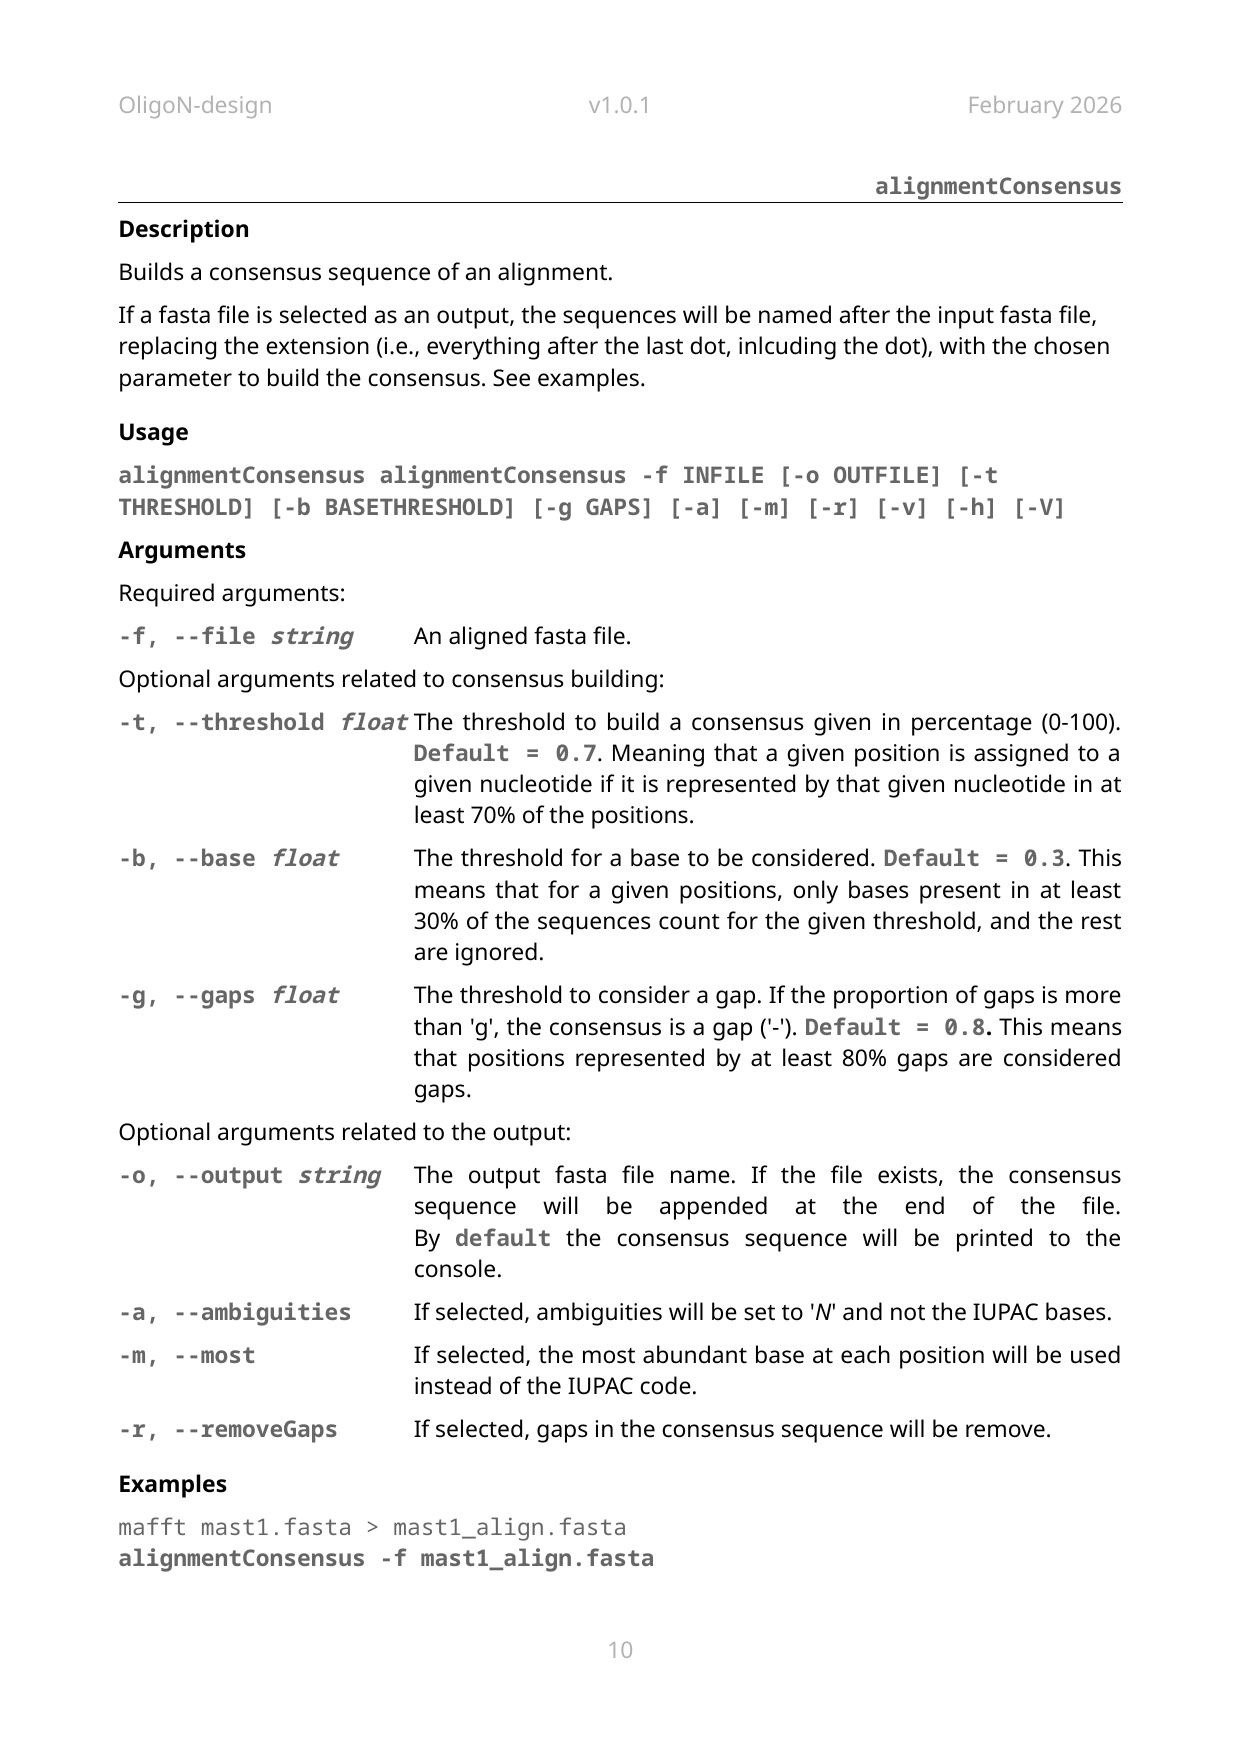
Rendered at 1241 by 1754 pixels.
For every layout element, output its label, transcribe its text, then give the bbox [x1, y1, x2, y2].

text -g, --gaps float The threshold to consider a gap. If the proportion of gaps is more than 'g', the consensus is a gap ('-'). Default = 0.8. This means that positions represented by at least 80% gaps are considered gaps. [118, 979, 1122, 1104]
text -a, --ambiguities If selected, ambiguities will be set to 'N' and not the IUPAC bases. [118, 1296, 1122, 1327]
text Arguments [118, 533, 1122, 565]
text -f, --file string An aligned fasta file. [118, 619, 1122, 651]
text Optional arguments related to consensus building: [118, 663, 1122, 694]
text Required arguments: [118, 577, 1122, 608]
text If a fasta file is selected as an output, the sequences will be named after the input fasta file, replacing the extension (i.e., everything after the last dot, inlcuding the dot), with the chosen parameter to build the consensus. See examples. [118, 299, 1122, 393]
text -m, --most If selected, the most abundant base at each position will be used instead of the IUPAC code. [118, 1339, 1122, 1401]
text -o, --output string The output fasta file name. If the file exists, the consensus sequence will be appended at the end of the file. By default the consensus sequence will be printed to the console. [118, 1159, 1122, 1284]
text -r, --removeGaps If selected, gaps in the consensus sequence will be remove. [118, 1413, 1122, 1444]
text mafft mast1.fasta > mast1_align.fasta [118, 1511, 1122, 1542]
text Usage [118, 416, 1122, 447]
text Optional arguments related to the output: [118, 1116, 1122, 1147]
text alignmentConsensus alignmentConsensus -f INFILE [-o OUTFILE] [-t THRESHOLD] [-b BASETHRESHOLD] [-g GAPS] [-a] [-m] [-r] [-v] [-h] [-V] [118, 459, 1122, 522]
text alignmentConsensus [118, 170, 1122, 201]
text Description [118, 213, 1122, 244]
text Examples [118, 1468, 1122, 1499]
text -b, --base float The threshold for a base to be considered. Default = 0.3. This means that for a given positions, only bases present in at least 30% of the sequences count for the given threshold, and the rest are ignored. [118, 842, 1122, 967]
text -t, --threshold float The threshold to build a consensus given in percentage (0-100). Default = 0.7. Meaning that a given position is assigned to a given nucleotide if it is represented by that given nucleotide in at least 70% of the positions. [118, 706, 1122, 831]
text alignmentConsensus -f mast1_align.fasta [118, 1542, 1122, 1573]
text Builds a consensus sequence of an alignment. [118, 256, 1122, 287]
